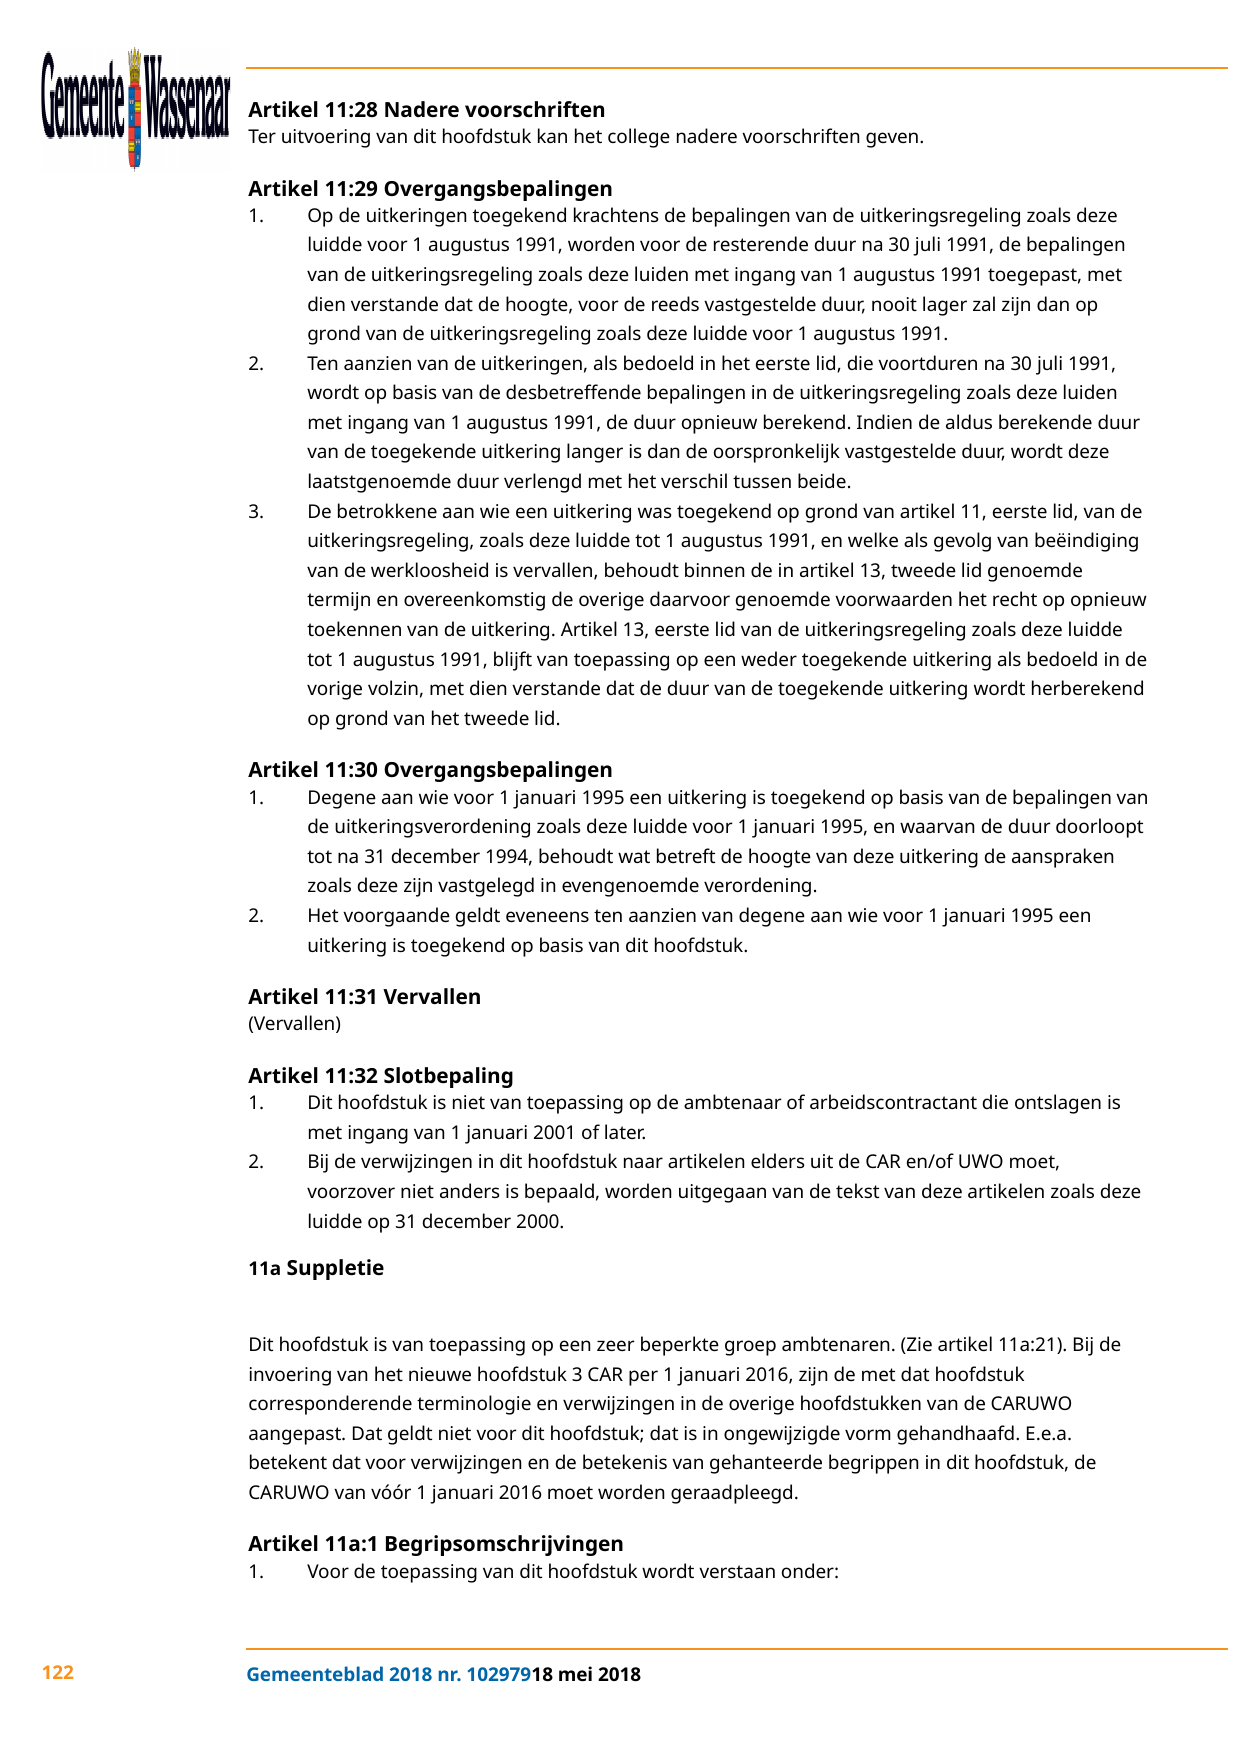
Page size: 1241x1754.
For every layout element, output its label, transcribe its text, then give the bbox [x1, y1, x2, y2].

list Op de uitkeringen toegekend krachtens de bepalingen van de uitkeringsregeling zoals deze luidde voor 1 augustus 1991, worden voor de resterende duur na 30 juli 1991, de bepalingen van de uitkeringsregeling zoals deze luiden met ingang van 1 augustus 1991 toegepast, met dien verstande dat de hoogte, voor de reeds vastgestelde duur, nooit lager zal zijn dan op grond van de uitkeringsregeling zoals deze luidde voor 1 augustus 1991. [248, 202, 1152, 346]
list Bij de verwijzingen in dit hoofdstuk naar artikelen elders uit de CAR en/of UWO moet, voorzover niet anders is bepaald, worden uitgegaan van de tekst van deze artikelen zoals deze luidde op 31 december 2000. [248, 1149, 1152, 1233]
list Dit hoofdstuk is niet van toepassing op de ambtenaar of arbeidscontractant die ontslagen is met ingang van 1 januari 2001 of later. [248, 1089, 1152, 1145]
text Artikel 11:31 Vervallen [248, 982, 1152, 1011]
text Artikel 11a:1 Begripsomschrijvingen [248, 1529, 1152, 1558]
list Degene aan wie voor 1 januari 1995 een uitkering is toegekend op basis van de bepalingen van de uitkeringsverordening zoals deze luidde voor 1 januari 1995, en waarvan de duur doorloopt tot na 31 december 1994, behoudt wat betreft de hoogte van deze uitkering de aanspraken zoals deze zijn vastgelegd in evengenoemde verordening. [248, 784, 1152, 898]
picture [41, 47, 231, 172]
list De betrokkene aan wie een uitkering was toegekend op grond van artikel 11, eerste lid, van de uitkeringsregeling, zoals deze luidde tot 1 augustus 1991, en welke als gevolg van beëindiging van de werkloosheid is vervallen, behoudt binnen de in artikel 13, tweede lid genoemde termijn en overeenkomstig de overige daarvoor genoemde voorwaarden het recht op opnieuw toekennen van de uitkering. Artikel 13, eerste lid van de uitkeringsregeling zoals deze luidde tot 1 augustus 1991, blijft van toepassing op een weder toegekende uitkering als bedoeld in de vorige volzin, met dien verstande dat de duur van de toegekende uitkering wordt herberekend op grond van het tweede lid. [248, 498, 1152, 731]
text 11a Suppletie [248, 1253, 1152, 1282]
list Ten aanzien van de uitkeringen, als bedoeld in het eerste lid, die voortduren na 30 juli 1991, wordt op basis van de desbetreffende bepalingen in de uitkeringsregeling zoals deze luiden met ingang van 1 augustus 1991, de duur opnieuw berekend. Indien de aldus berekende duur van de toegekende uitkering langer is dan de oorspronkelijk vastgestelde duur, wordt deze laatstgenoemde duur verlengd met het verschil tussen beide. [248, 350, 1152, 494]
text (Vervallen) [248, 1011, 1152, 1036]
list Voor de toepassing van dit hoofdstuk wordt verstaan onder: [248, 1558, 1152, 1584]
text Ter uitvoering van dit hoofdstuk kan het college nadere voorschriften geven. [248, 123, 1152, 149]
text Artikel 11:28 Nadere voorschriften [248, 95, 1152, 123]
text Dit hoofdstuk is van toepassing op een zeer beperkte groep ambtenaren. (Zie artikel 11a:21). Bij de invoering van het nieuwe hoofdstuk 3 CAR per 1 januari 2016, zijn de met dat hoofdstuk corresponderende terminologie en verwijzingen in de overige hoofdstukken van de CARUWO aangepast. Dat geldt niet voor dit hoofdstuk; dat is in ongewijzigde vorm gehandhaafd. E.e.a. betekent dat voor verwijzingen en de betekenis van gehanteerde begrippen in dit hoofdstuk, de CARUWO van vóór 1 januari 2016 moet worden geraadpleegd. [248, 1331, 1152, 1505]
text Artikel 11:30 Overgangsbepalingen [248, 755, 1152, 784]
text Artikel 11:32 Slotbepaling [248, 1061, 1152, 1089]
list Het voorgaande geldt eveneens ten aanzien van degene aan wie voor 1 januari 1995 een uitkering is toegekend op basis van dit hoofdstuk. [248, 902, 1152, 957]
text Artikel 11:29 Overgangsbepalingen [248, 174, 1152, 202]
